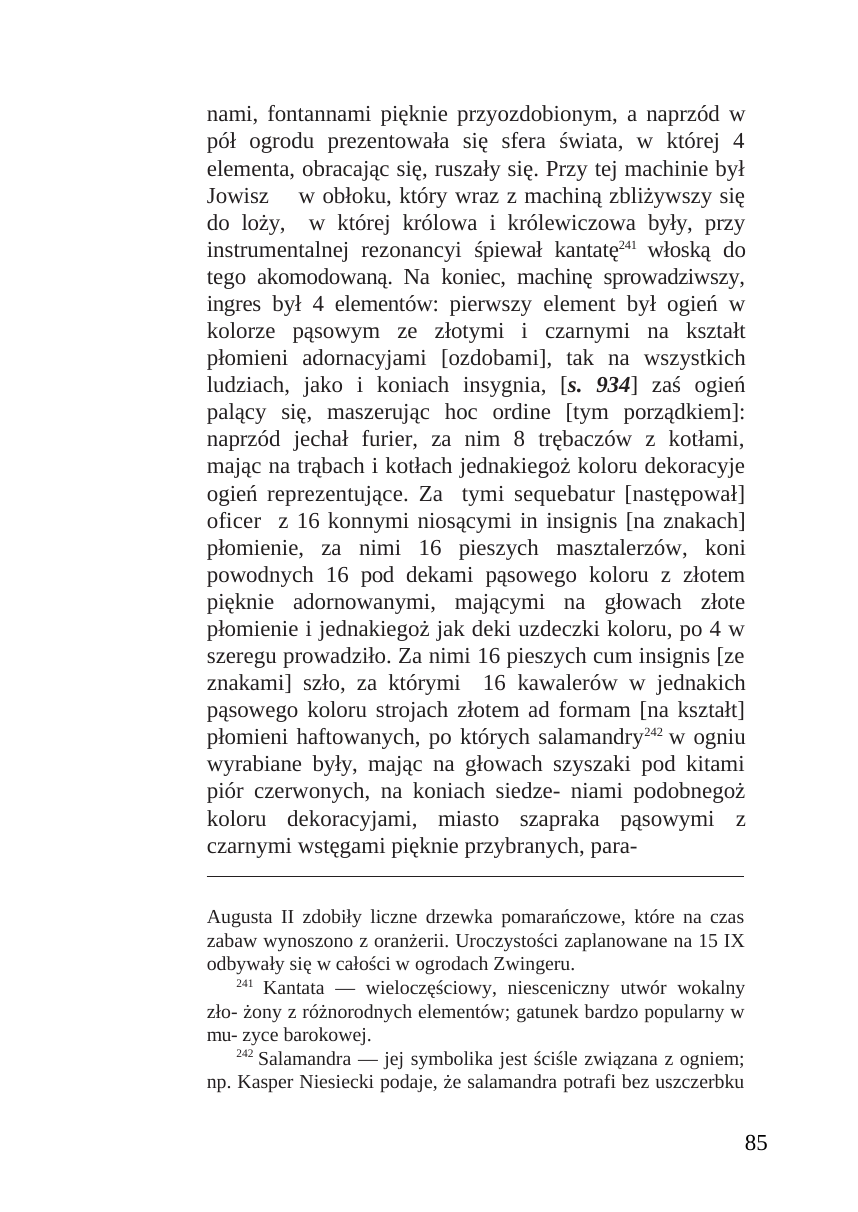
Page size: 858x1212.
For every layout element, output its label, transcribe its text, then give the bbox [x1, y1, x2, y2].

text nami, fontannami pięknie przyozdobionym, a naprzód w pół ogrodu prezentowała się sfera świata, w której 4 elementa, obracając się, ruszały się. Przy tej machinie był Jowisz w obłoku, który wraz z machiną zbliżywszy się do loży, w której królowa i królewiczowa były, przy instrumentalnej rezonancyi śpiewał kantatę241 włoską do tego akomodowaną. Na koniec, machinę sprowadziwszy, ingres był 4 elementów: pierwszy element był ogień w kolorze pąsowym ze złotymi i czarnymi na kształt płomieni adornacyjami [ozdobami], tak na wszystkich ludziach, jako i koniach insygnia, [s. 934] zaś ogień palący się, maszerując hoc ordine [tym porządkiem]: naprzód jechał furier, za nim 8 trębaczów z kotłami, mając na trąbach i kotłach jednakiegoż koloru dekoracyje ogień reprezentujące. Za tymi sequebatur [następował] oficer z 16 konnymi niosącymi in insignis [na znakach] płomienie, za nimi 16 pieszych masztalerzów, koni powodnych 16 pod dekami pąsowego koloru z złotem pięknie adornowanymi, mającymi na głowach złote płomienie i jednakiegoż jak deki uzdeczki koloru, po 4 w szeregu prowadziło. Za nimi 16 pieszych cum insignis [ze znakami] szło, za którymi 16 kawalerów w jednakich pąsowego koloru strojach złotem ad formam [na kształt] płomieni haftowanych, po których salamandry242 w ogniu wyrabiane były, mając na głowach szyszaki pod kitami piór czerwonych, na koniach siedze- niami podobnegoż koloru dekoracyjami, miasto szapraka pąsowymi z czarnymi wstęgami pięknie przybranych, para- [207, 101, 746, 858]
text 242 Salamandra — jej symbolika jest ściśle związana z ogniem; np. Kasper Niesiecki podaje, że salamandra potrafi bez uszczerbku [207, 1047, 745, 1093]
text Augusta II zdobiły liczne drzewka pomarańczowe, które na czas zabaw wynoszono z oranżerii. Uroczystości zaplanowane na 15 IX odbywały się w całości w ogrodach Zwingeru. [207, 906, 745, 975]
text 241 Kantata — wieloczęściowy, niesceniczny utwór wokalny zło- żony z różnorodnych elementów; gatunek bardzo popularny w mu- zyce barokowej. [207, 976, 745, 1046]
